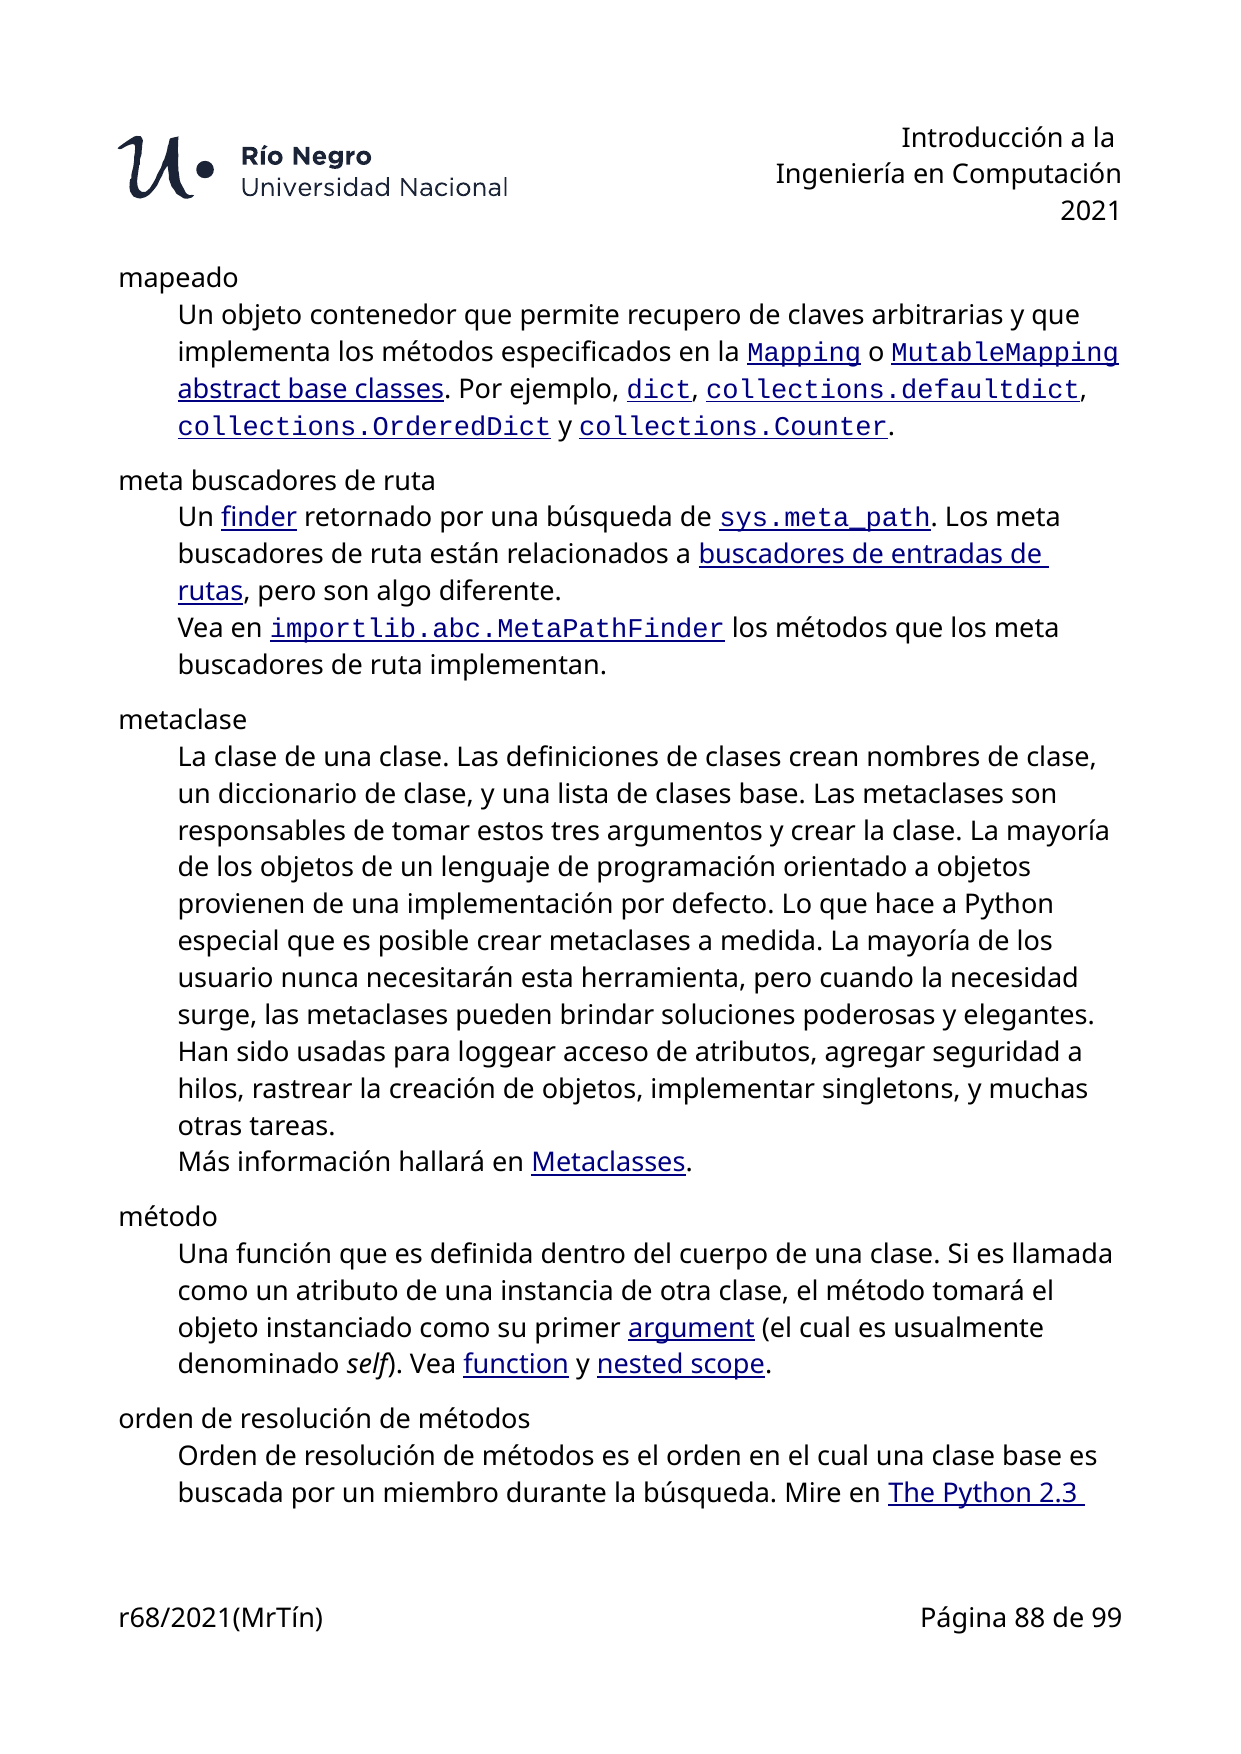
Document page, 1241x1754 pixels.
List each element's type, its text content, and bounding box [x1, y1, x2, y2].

list Un objeto contenedor que permite recupero de claves arbitrarias y que implementa los métodos especificados en la Mapping o MutableMapping abstract base classes. Por ejemplo, dict, collections.defaultdict, collections.OrderedDict y collections.Counter. [177, 295, 1122, 443]
subtitle orden de resolución de métodos [118, 1399, 1122, 1436]
list Una función que es definida dentro del cuerpo de una clase. Si es llamada como un atributo de una instancia de otra clase, el método tomará el objeto instanciado como su primer argument (el cual es usualmente denominado self). Vea function y nested scope. [177, 1234, 1122, 1382]
subtitle método [118, 1197, 1122, 1234]
list Más información hallará en Metaclasses. [177, 1143, 1122, 1180]
subtitle metaclase [118, 700, 1122, 737]
list Orden de resolución de métodos es el orden en el cual una clase base es buscada por un miembro durante la búsqueda. Mire en The Python 2.3 [177, 1436, 1122, 1510]
list Vea en importlib.abc.MetaPathFinder los métodos que los meta buscadores de ruta implementan. [177, 609, 1122, 683]
subtitle meta buscadores de ruta [118, 461, 1122, 498]
list La clase de una clase. Las definiciones de clases crean nombres de clase, un diccionario de clase, y una lista de clases base. Las metaclases son responsables de tomar estos tres argumentos y crear la clase. La mayoría de los objetos de un lenguaje de programación orientado a objetos provienen de una implementación por defecto. Lo que hace a Python especial que es posible crear metaclases a medida. La mayoría de los usuario nunca necesitarán esta herramienta, pero cuando la necesidad surge, las metaclases pueden brindar soluciones poderosas y elegantes. Han sido usadas para loggear acceso de atributos, agregar seguridad a hilos, rastrear la creación de objetos, implementar singletons, y muchas otras tareas. [177, 737, 1122, 1143]
subtitle mapeado [118, 258, 1122, 295]
list Un finder retornado por una búsqueda de sys.meta_path. Los meta buscadores de ruta están relacionados a buscadores de entradas de rutas, pero son algo diferente. [177, 498, 1122, 609]
